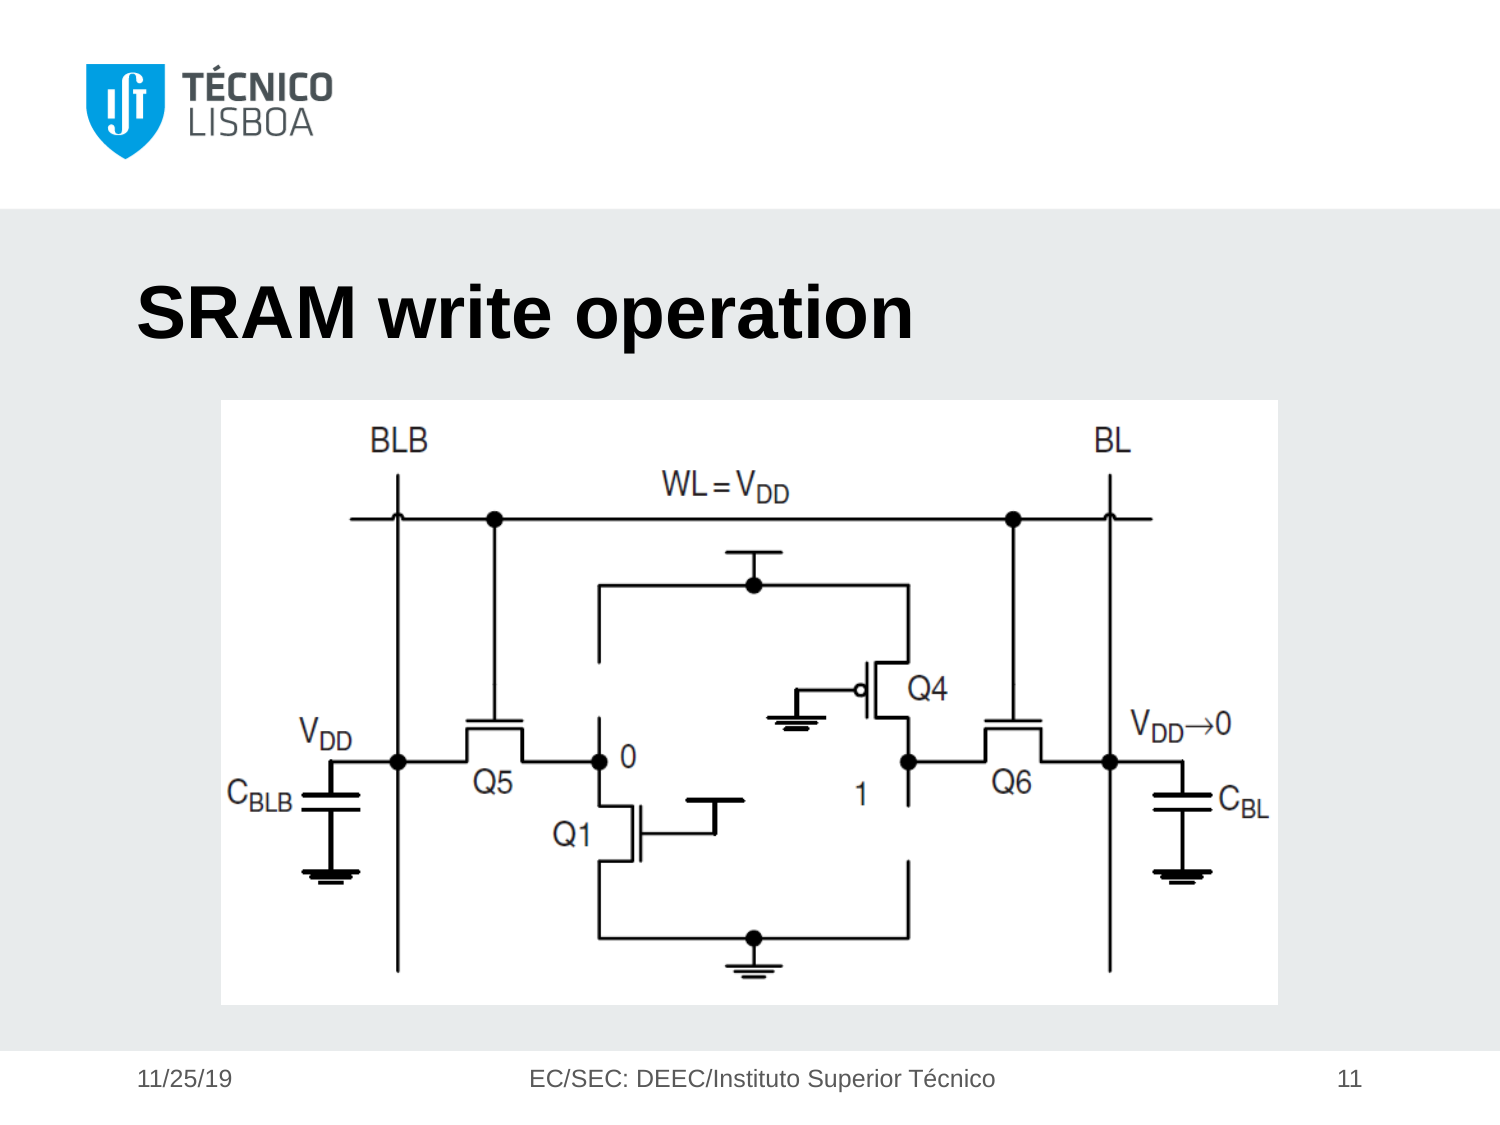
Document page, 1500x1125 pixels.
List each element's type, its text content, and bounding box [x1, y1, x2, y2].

title SRAM write operation [121, 237, 1378, 381]
slide_number 11/25/19 [121, 1052, 425, 1103]
slide_number [1077, 1052, 1378, 1103]
picture [0, 0, 1500, 1125]
footer EC/SEC: DEEC/Instituto Superior Técnico [512, 1052, 1021, 1103]
